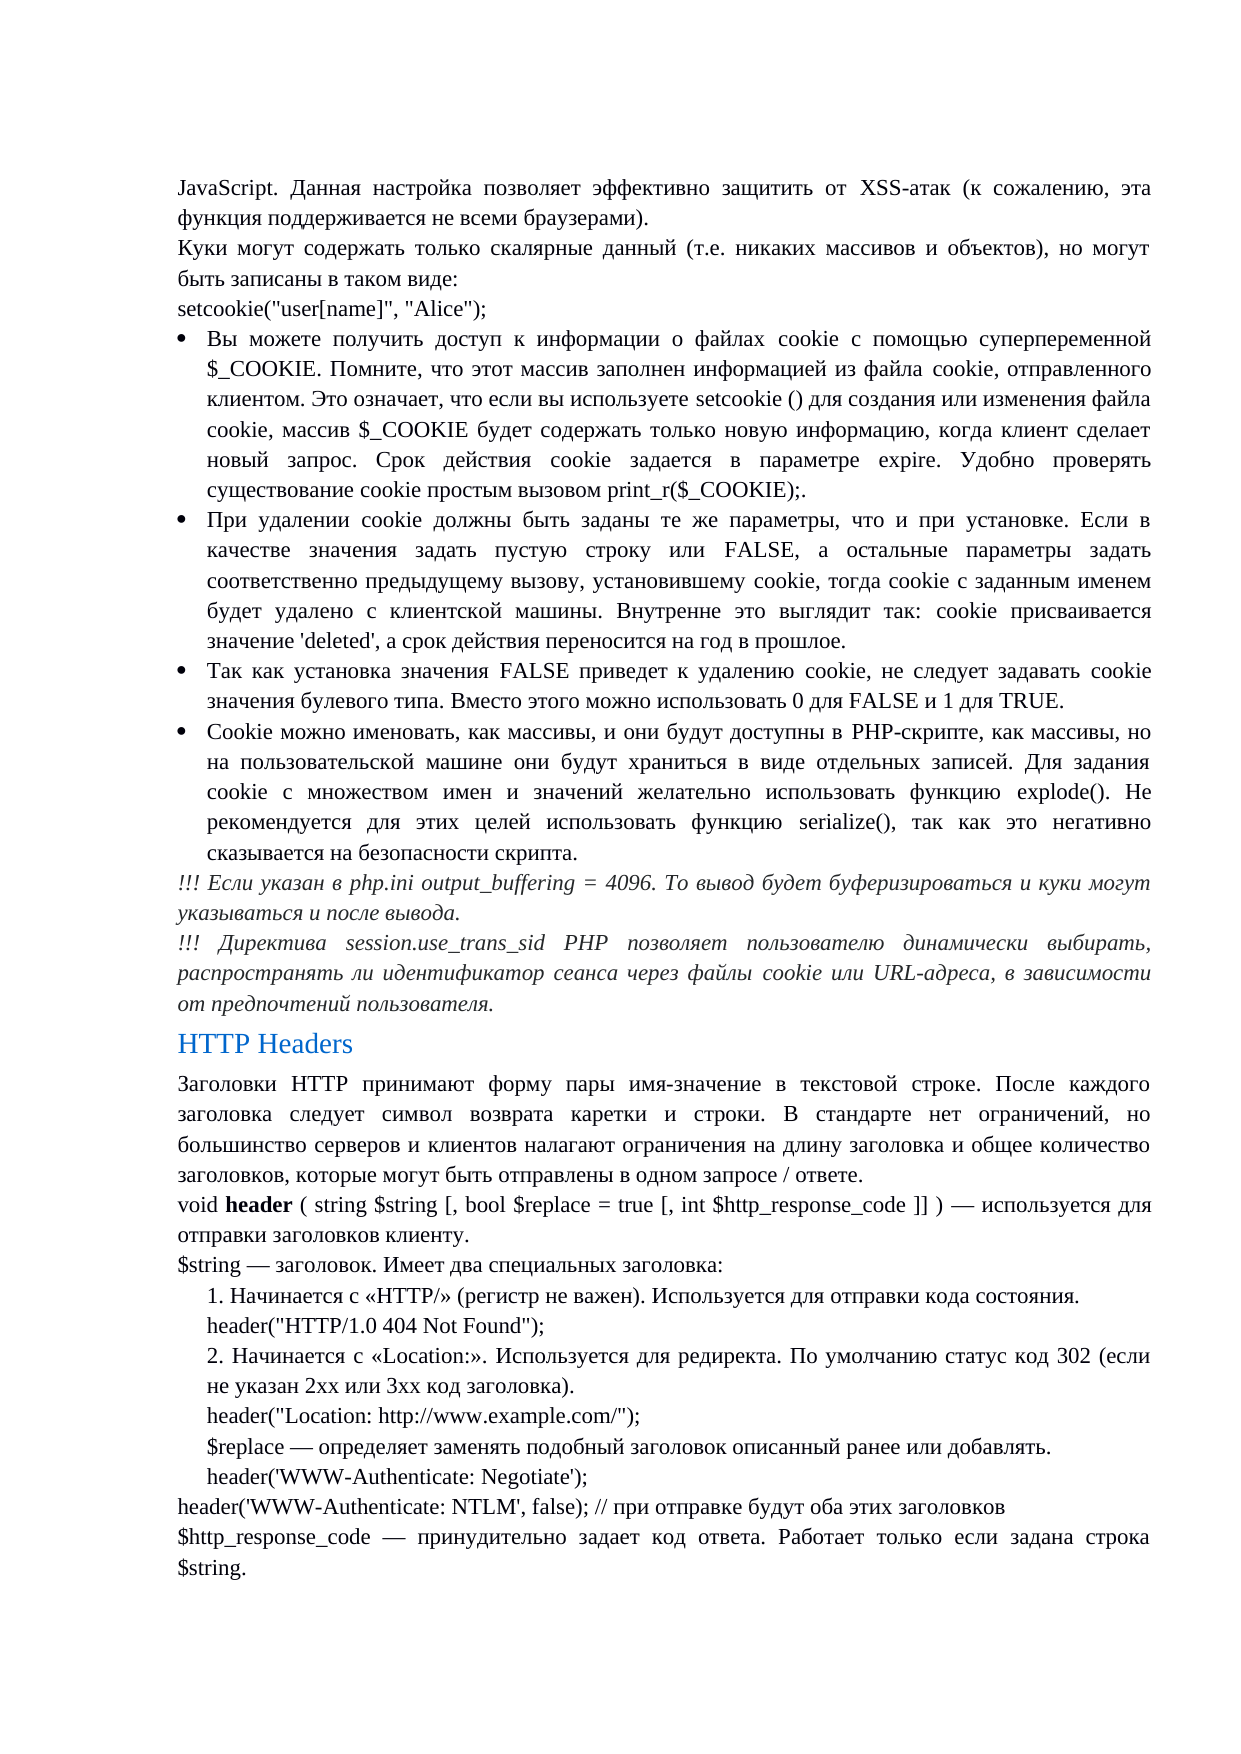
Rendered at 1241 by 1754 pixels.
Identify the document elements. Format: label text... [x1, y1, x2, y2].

text void header ( string $string [, bool $replace = true [, int $http_response_code ]] ) — используется для отправки заголовков клиенту. [177, 1191, 1152, 1248]
text $replace — определяет заменять подобный заголовок описанный ранее или добавлять. [207, 1433, 1152, 1459]
text JavaScript. Данная настройка позволяет эффективно защитить от XSS-атак (к сожалению, эта функция поддерживается не всеми браузерами). [177, 174, 1152, 231]
list Cookie можно именовать, как массивы, и они будут доступны в PHP-скрипте, как массивы, но на пользовательской машине они будут храниться в виде отдельных записей. Для задания cookie c множеством имен и значений желательно использовать функцию explode(). Не рекомендуется для этих целей использовать функцию serialize(), так как это негативно сказывается на безопасности скрипта. [177, 718, 1152, 865]
text header('WWW-Authenticate: NTLM', false); // при отправке будут оба этих заголовков [177, 1493, 1152, 1519]
text 1. Начинается с «HTTP/» (регистр не важен). Используется для отправки кода состояния. [207, 1282, 1152, 1308]
text $http_response_code — принудительно задает код ответа. Работает только если задана строка $string. [177, 1523, 1152, 1580]
text Заголовки HTTP принимают форму пары имя-значение в текстовой строке. После каждого заголовка следует символ возврата каретки и строки. В стандарте нет ограничений, но большинство серверов и клиентов налагают ограничения на длину заголовка и общее количество заголовков, которые могут быть отправлены в одном запросе / ответе. [177, 1070, 1152, 1187]
text header('WWW-Authenticate: Negotiate'); [207, 1463, 1152, 1489]
subtitle HTTP Headers [177, 1026, 1152, 1059]
text header("HTTP/1.0 404 Not Found"); [207, 1312, 1152, 1338]
text !!! Если указан в php.ini output_buffering = 4096. То вывод будет буферизироваться и куки могут указываться и после вывода. [177, 869, 1152, 925]
text setcookie("user[name]", "Alice"); [177, 295, 1152, 321]
list Вы можете получить доступ к информации о файлах cookie с помощью суперпеременной $_COOKIE. Помните, что этот массив заполнен информацией из файла cookie, отправленного клиентом. Это означает, что если вы используете setcookie () для создания или изменения файла cookie, массив $_COOKIE будет содержать только новую информацию, когда клиент сделает новый запрос. Срок действия cookie задается в параметре expire. Удобно проверять существование cookie простым вызовом print_r($_COOKIE);. [177, 325, 1152, 502]
text Куки могут содержать только скалярные данный (т.е. никаких массивов и объектов), но могут быть записаны в таком виде: [177, 234, 1152, 291]
list Так как установка значения FALSE приведет к удалению cookie, не следует задавать cookie значения булевого типа. Вместо этого можно использовать 0 для FALSE и 1 для TRUE. [177, 657, 1152, 714]
list При удалении cookie должны быть заданы те же параметры, что и при установке. Если в качестве значения задать пустую строку или FALSE, а остальные параметры задать соответственно предыдущему вызову, установившему cookie, тогда cookie c заданным именем будет удалено с клиентской машины. Внутренне это выглядит так: cookie присваивается значение 'deleted', а срок действия переносится на год в прошлое. [177, 506, 1152, 653]
text header("Location: http://www.example.com/"); [207, 1402, 1152, 1429]
text $string — заголовок. Имеет два специальных заголовка: [177, 1251, 1152, 1278]
text !!! Директива session.use_trans_sid PHP позволяет пользователю динамически выбирать, распространять ли идентификатор сеанса через файлы cookie или URL-адреса, в зависимости от предпочтений пользователя. [177, 929, 1152, 1016]
text 2. Начинается с «Location:». Используется для редиректа. По умолчанию статус код 302 (если не указан 2xx или 3xx код заголовка). [207, 1342, 1152, 1399]
